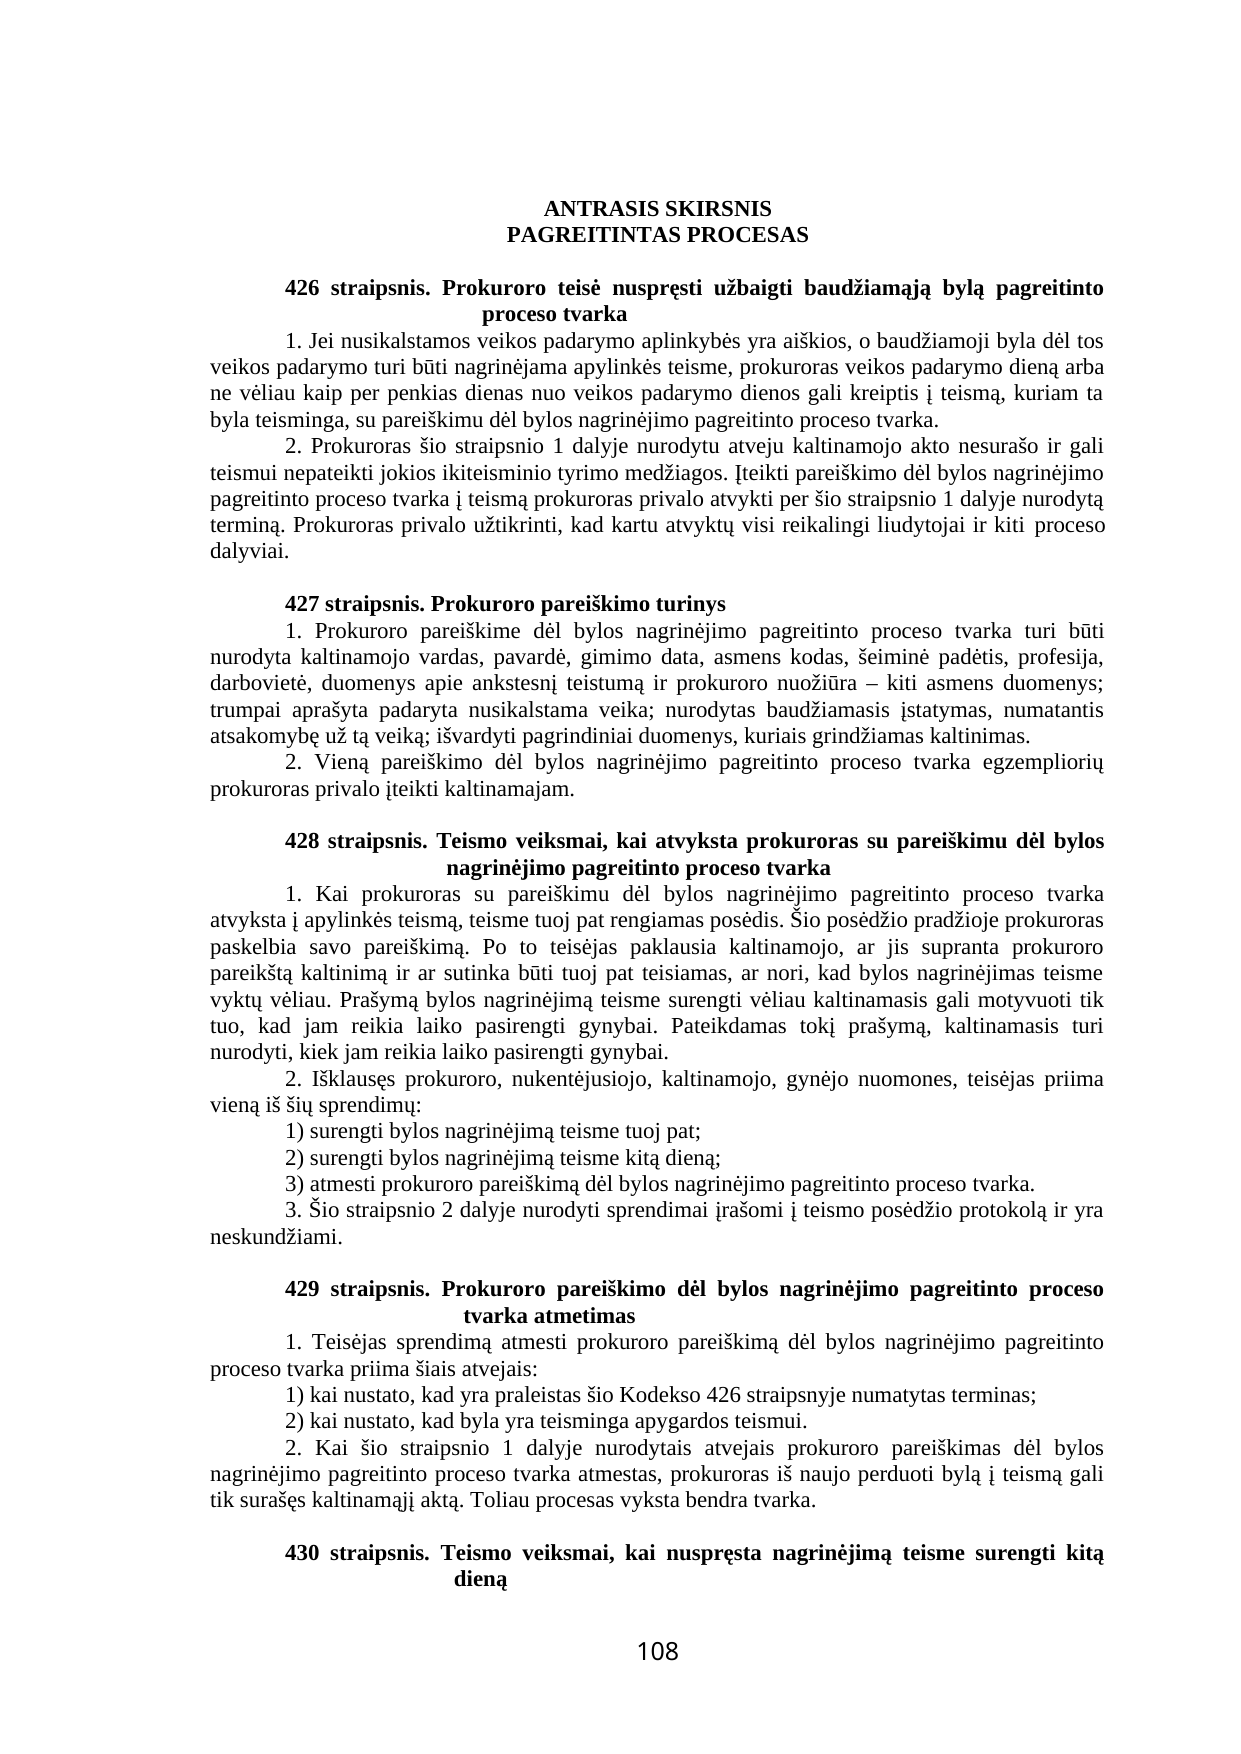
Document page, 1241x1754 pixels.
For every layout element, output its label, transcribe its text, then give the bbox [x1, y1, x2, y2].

text 429 straipsnis. Prokuroro pareiškimo dėl bylos nagrinėjimo pagreitinto proceso tvarka atmetimas [285, 1276, 1106, 1328]
text 1. Jei nusikalstamos veikos padarymo aplinkybės yra aiškios, o baudžiamoji byla dėl tos veikos padarymo turi būti nagrinėjama apylinkės teisme, prokuroras veikos padarymo dieną arba ne vėliau kaip per penkias dienas nuo veikos padarymo dienos gali kreiptis į teismą, kuriam ta byla teisminga, su pareiškimu dėl bylos nagrinėjimo pagreitinto proceso tvarka. [210, 327, 1106, 432]
text 430 straipsnis. Teismo veiksmai, kai nuspręsta nagrinėjimą teisme surengti kitą dieną [285, 1539, 1106, 1592]
text 428 straipsnis. Teismo veiksmai, kai atvyksta prokuroras su pareiškimu dėl bylos nagrinėjimo pagreitinto proceso tvarka [285, 827, 1106, 880]
text 1. Prokuroro pareiškime dėl bylos nagrinėjimo pagreitinto proceso tvarka turi būti nurodyta kaltinamojo vardas, pavardė, gimimo data, asmens kodas, šeiminė padėtis, profesija, darbovietė, duomenys apie ankstesnį teistumą ir prokuroro nuožiūra – kiti asmens duomenys; trumpai aprašyta padaryta nusikalstama veika; nurodytas baudžiamasis įstatymas, numatantis atsakomybę už tą veiką; išvardyti pagrindiniai duomenys, kuriais grindžiamas kaltinimas. [210, 617, 1106, 748]
text Pagreitintas procesas [210, 221, 1106, 248]
text 1) surengti bylos nagrinėjimą teisme tuoj pat; [210, 1117, 1106, 1144]
text 2. Išklausęs prokuroro, nukentėjusiojo, kaltinamojo, gynėjo nuomones, teisėjas priima vieną iš šių sprendimų: [210, 1065, 1106, 1117]
text 2) kai nustato, kad byla yra teisminga apygardos teismui. [210, 1407, 1106, 1434]
text 2. Vieną pareiškimo dėl bylos nagrinėjimo pagreitinto proceso tvarka egzempliorių prokuroras privalo įteikti kaltinamajam. [210, 748, 1106, 801]
text 1. Kai prokuroras su pareiškimu dėl bylos nagrinėjimo pagreitinto proceso tvarka atvyksta į apylinkės teismą, teisme tuoj pat rengiamas posėdis. Šio posėdžio pradžioje prokuroras paskelbia savo pareiškimą. Po to teisėjas paklausia kaltinamojo, ar jis supranta prokuroro pareikštą kaltinimą ir ar sutinka būti tuoj pat teisiamas, ar nori, kad bylos nagrinėjimas teisme vyktų vėliau. Prašymą bylos nagrinėjimą teisme surengti vėliau kaltinamasis gali motyvuoti tik tuo, kad jam reikia laiko pasirengti gynybai. Pateikdamas tokį prašymą, kaltinamasis turi nurodyti, kiek jam reikia laiko pasirengti gynybai. [210, 880, 1106, 1065]
text 2) surengti bylos nagrinėjimą teisme kitą dieną; [210, 1144, 1106, 1170]
text ANTRASIS SKIRSNIS [210, 195, 1106, 221]
text 2. Kai šio straipsnio 1 dalyje nurodytais atvejais prokuroro pareiškimas dėl bylos nagrinėjimo pagreitinto proceso tvarka atmestas, prokuroras iš naujo perduoti bylą į teismą gali tik surašęs kaltinamąjį aktą. Toliau procesas vyksta bendra tvarka. [210, 1434, 1106, 1513]
text 427 straipsnis. Prokuroro pareiškimo turinys [210, 590, 1106, 617]
text 3. Šio straipsnio 2 dalyje nurodyti sprendimai įrašomi į teismo posėdžio protokolą ir yra neskundžiami. [210, 1196, 1106, 1249]
text 3) atmesti prokuroro pareiškimą dėl bylos nagrinėjimo pagreitinto proceso tvarka. [210, 1170, 1106, 1196]
text 1. Teisėjas sprendimą atmesti prokuroro pareiškimą dėl bylos nagrinėjimo pagreitinto proceso tvarka priima šiais atvejais: [210, 1328, 1106, 1381]
text 1) kai nustato, kad yra praleistas šio Kodekso 426 straipsnyje numatytas terminas; [210, 1381, 1106, 1407]
text 2. Prokuroras šio straipsnio 1 dalyje nurodytu atveju kaltinamojo akto nesurašo ir gali teismui nepateikti jokios ikiteisminio tyrimo medžiagos. Įteikti pareiškimo dėl bylos nagrinėjimo pagreitinto proceso tvarka į teismą prokuroras privalo atvykti per šio straipsnio 1 dalyje nurodytą terminą. Prokuroras privalo užtikrinti, kad kartu atvyktų visi reikalingi liudytojai ir kiti proceso dalyviai. [210, 432, 1106, 564]
text 426 straipsnis. Prokuroro teisė nuspręsti užbaigti baudžiamąją bylą pagreitinto proceso tvarka [285, 274, 1106, 327]
